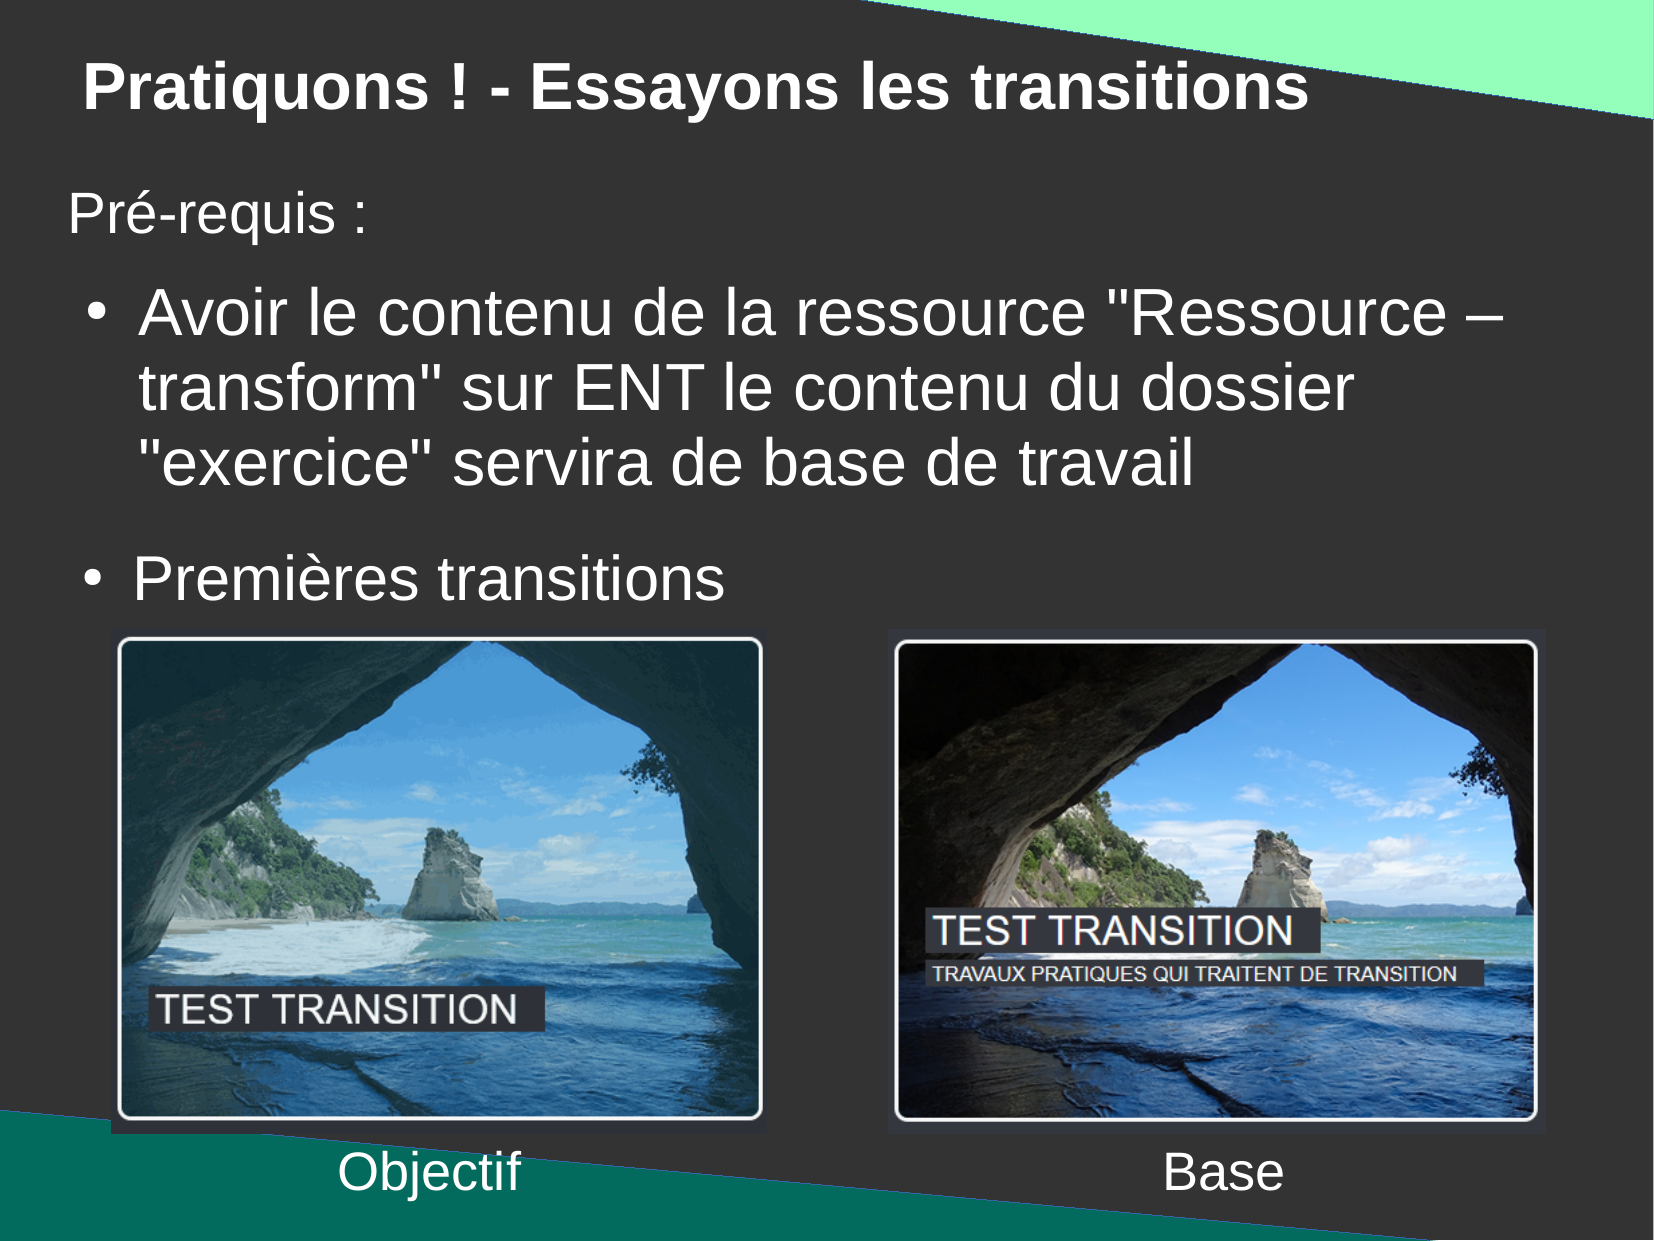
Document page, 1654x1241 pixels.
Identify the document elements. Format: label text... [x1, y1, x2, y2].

picture [111, 629, 767, 1134]
text_box [861, 0, 1654, 120]
list Premières transitions [64, 543, 1589, 615]
picture [888, 629, 1546, 1134]
title Pratiquons ! - Essayons les transitions [82, 49, 1630, 199]
list Pré-requis : Avoir le contenu de la ressource "Ressource – transform" sur ENT le contenu du dossier "exercice" servira de base de travail [67, 180, 1607, 520]
title Objectif [291, 1141, 567, 1217]
title Base [1086, 1141, 1362, 1217]
